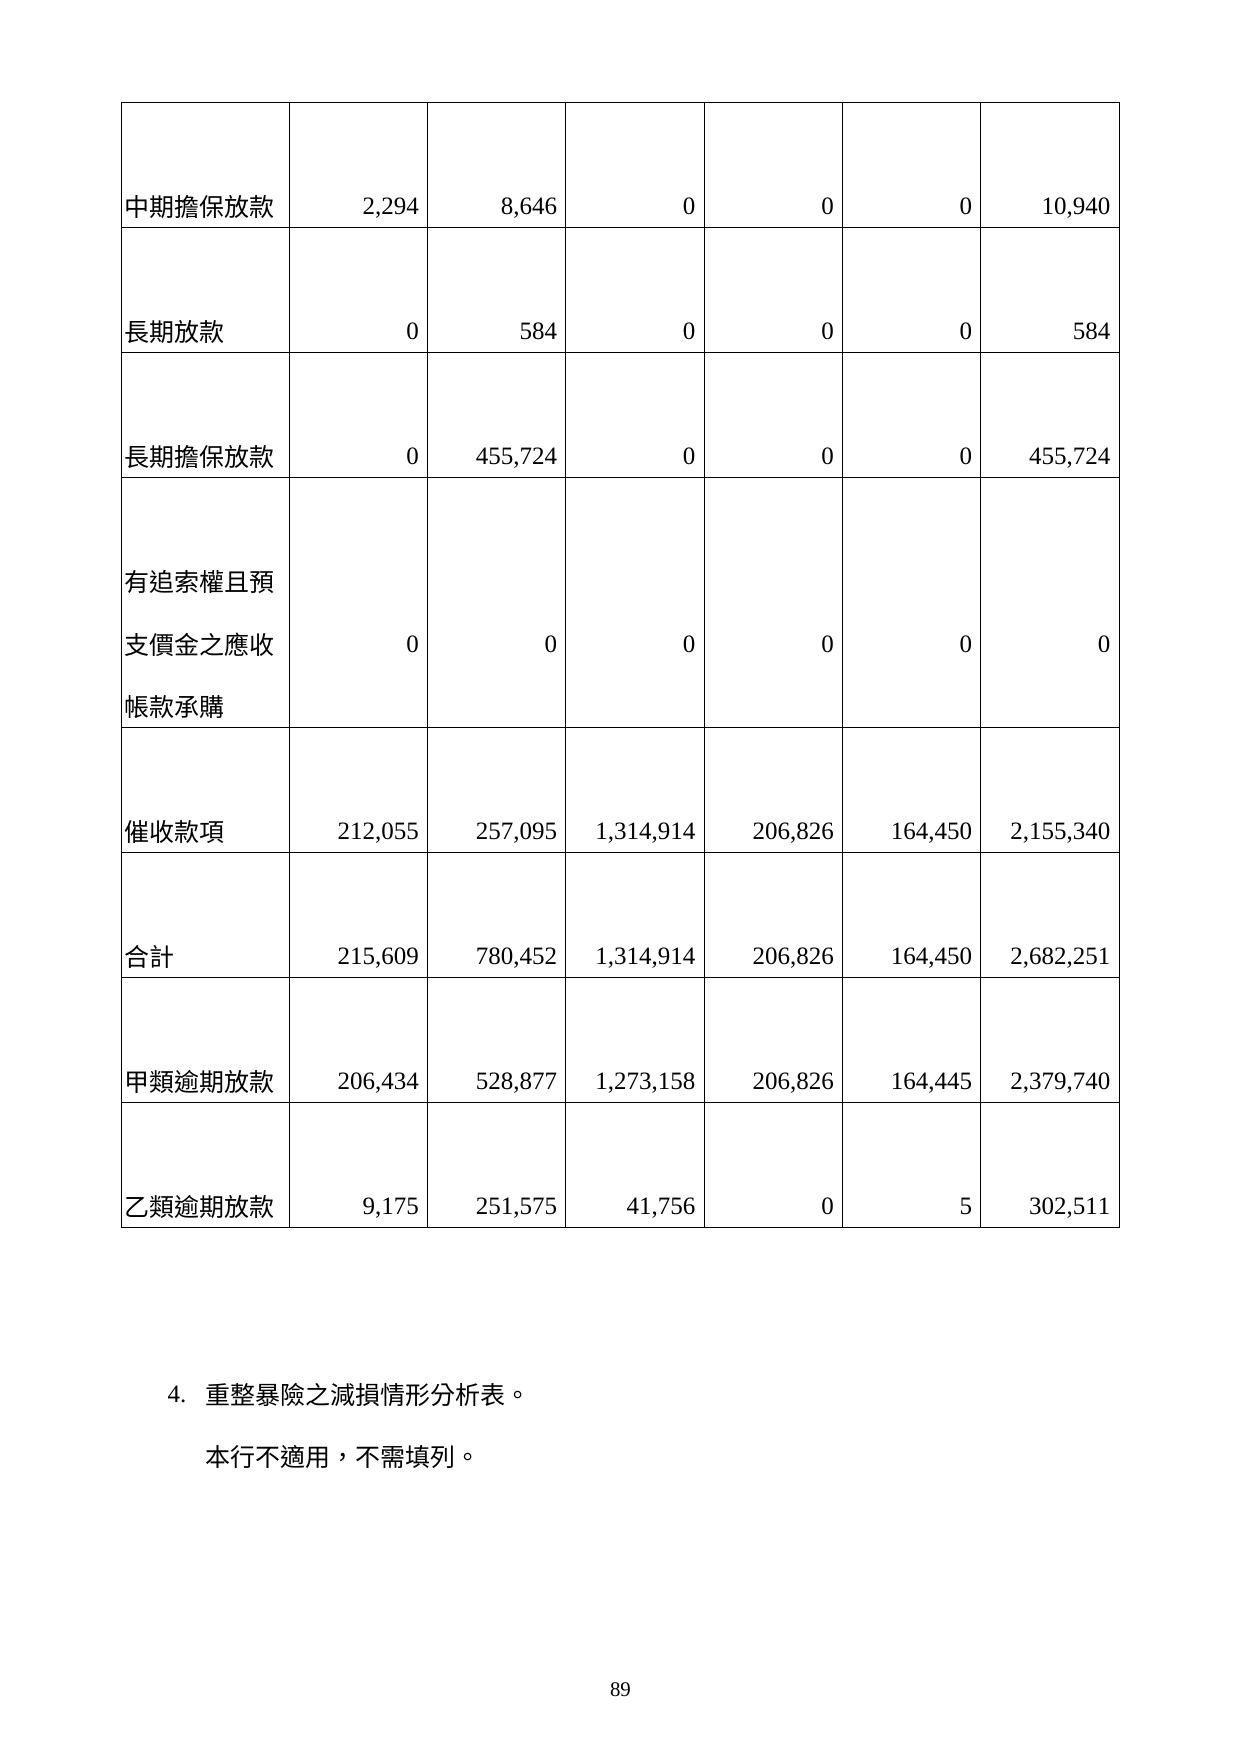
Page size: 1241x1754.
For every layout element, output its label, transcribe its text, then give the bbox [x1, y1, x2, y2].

table_cell 257,095 [428, 728, 565, 852]
table_cell 0 [705, 103, 842, 227]
table_cell 206,434 [290, 978, 427, 1102]
table_cell 0 [290, 353, 427, 477]
table_cell 0 [566, 228, 704, 352]
table_cell 0 [705, 353, 842, 477]
table_cell 10,940 [981, 103, 1119, 227]
table_cell 206,826 [705, 728, 842, 852]
table_cell 0 [843, 478, 980, 727]
table_cell 8,646 [428, 103, 565, 227]
table_cell 302,511 [981, 1103, 1119, 1227]
table_cell 合計 [122, 853, 289, 977]
list 重整暴險之減損情形分析表。 [167, 1352, 1110, 1414]
table_cell 有追索權且預支價金之應收帳款承購 [122, 478, 289, 727]
table_cell 9,175 [290, 1103, 427, 1227]
table_cell 0 [428, 478, 565, 727]
table_cell 212,055 [290, 728, 427, 852]
table_cell 251,575 [428, 1103, 565, 1227]
table_cell 164,450 [843, 853, 980, 977]
table_cell 780,452 [428, 853, 565, 977]
table_cell 1,314,914 [566, 853, 704, 977]
table_cell 2,294 [290, 103, 427, 227]
table_cell 0 [566, 103, 704, 227]
table_cell 0 [290, 228, 427, 352]
table_cell 2,682,251 [981, 853, 1119, 977]
table_cell 0 [566, 478, 704, 727]
table_cell 甲類逾期放款 [122, 978, 289, 1102]
table_cell 長期放款 [122, 228, 289, 352]
table_cell 2,155,340 [981, 728, 1119, 852]
table_cell 0 [705, 228, 842, 352]
table_cell 0 [705, 1103, 842, 1227]
table_cell 164,450 [843, 728, 980, 852]
table_cell 0 [566, 353, 704, 477]
table_cell 206,826 [705, 853, 842, 977]
table_cell 164,445 [843, 978, 980, 1102]
table_cell 584 [428, 228, 565, 352]
table_cell 0 [705, 478, 842, 727]
table_cell 584 [981, 228, 1119, 352]
table_cell 1,273,158 [566, 978, 704, 1102]
table_cell 528,877 [428, 978, 565, 1102]
table_cell 乙類逾期放款 [122, 1103, 289, 1227]
table_cell 455,724 [981, 353, 1119, 477]
table_cell 長期擔保放款 [122, 353, 289, 477]
table_cell 2,379,740 [981, 978, 1119, 1102]
table_cell 41,756 [566, 1103, 704, 1227]
table_cell 215,609 [290, 853, 427, 977]
table_cell 206,826 [705, 978, 842, 1102]
table_cell 催收款項 [122, 728, 289, 852]
text 本行不適用，不需填列。 [205, 1414, 1110, 1477]
table_cell 0 [843, 228, 980, 352]
table_cell 0 [843, 103, 980, 227]
table_cell 455,724 [428, 353, 565, 477]
table_cell 0 [843, 353, 980, 477]
table_cell 5 [843, 1103, 980, 1227]
table_cell 0 [290, 478, 427, 727]
table_cell 1,314,914 [566, 728, 704, 852]
table_cell 0 [981, 478, 1119, 727]
table_cell 中期擔保放款 [122, 103, 289, 227]
